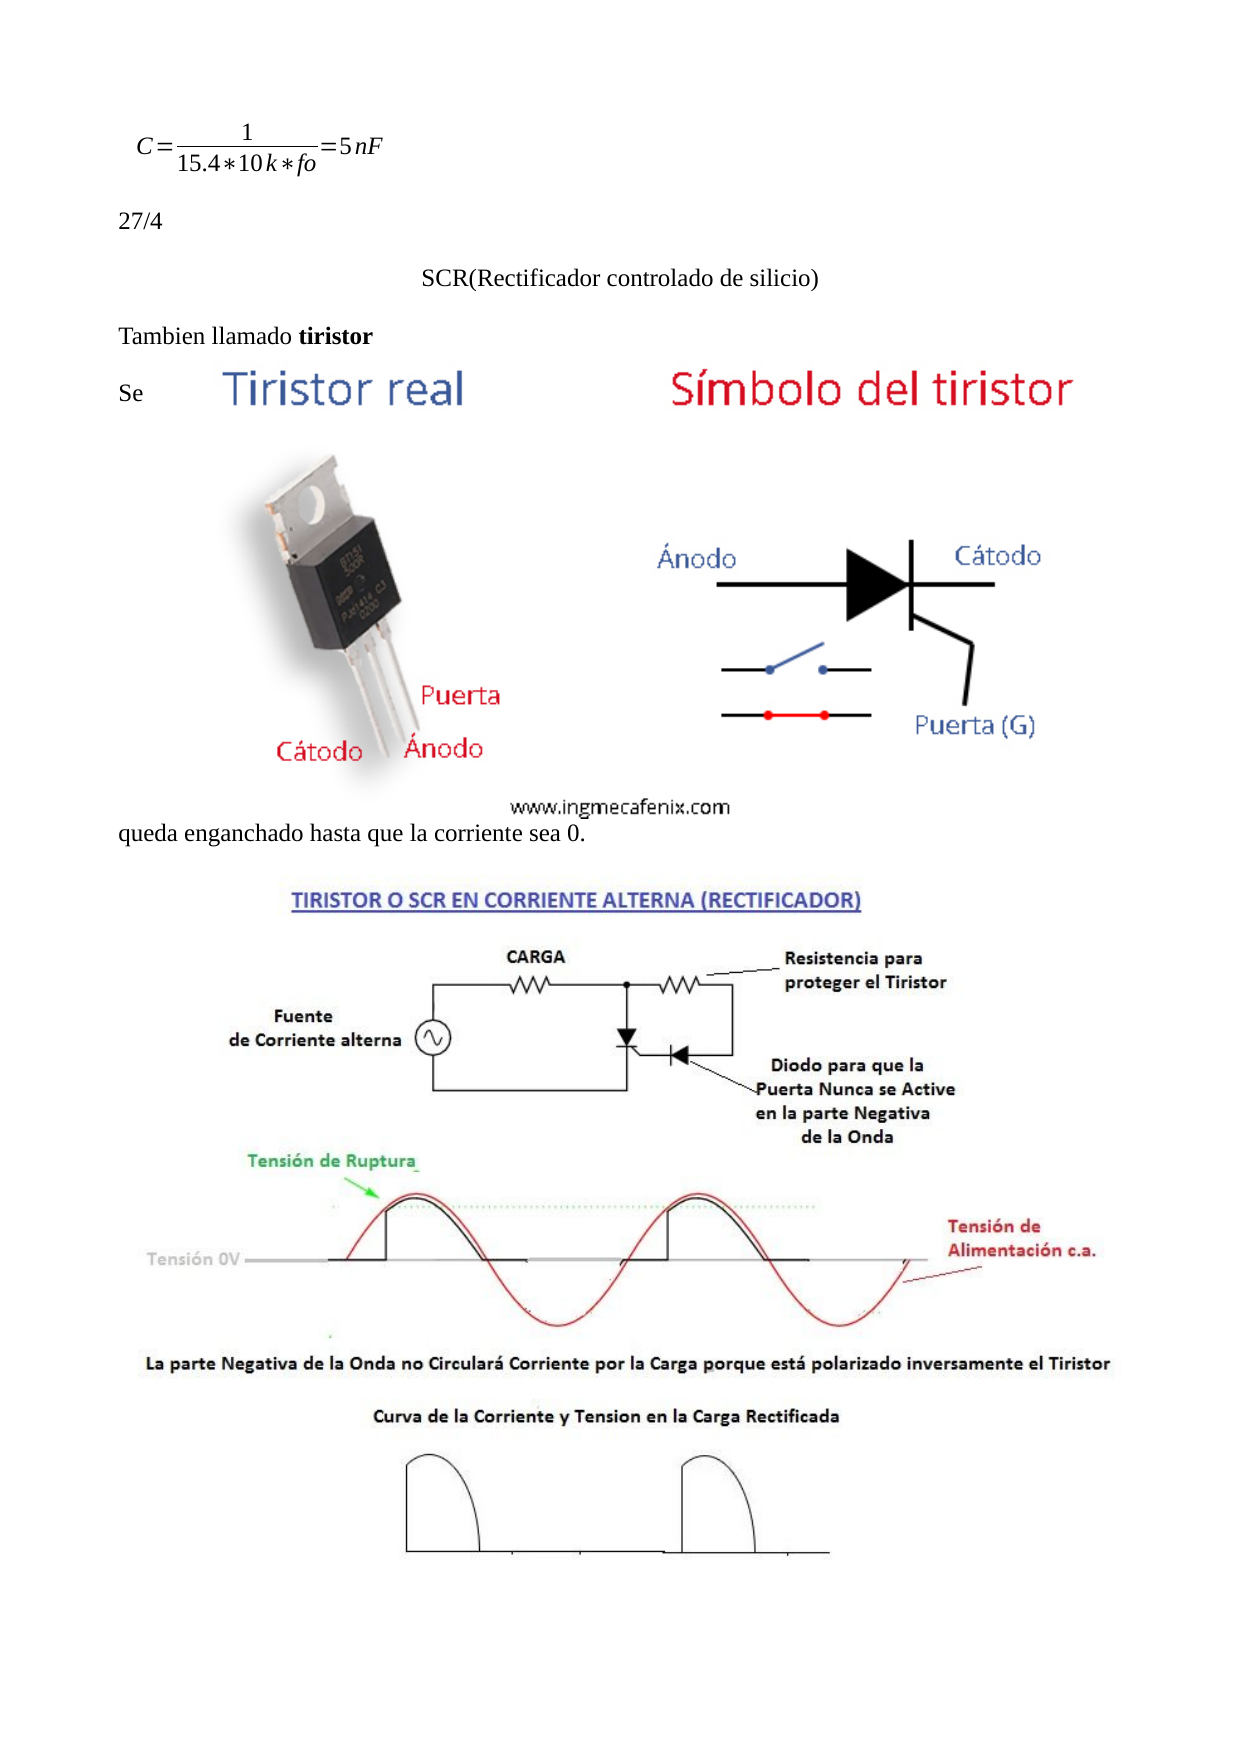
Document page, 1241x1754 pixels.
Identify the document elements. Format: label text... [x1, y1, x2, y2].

text Se queda enganchado hasta que la corriente sea 0. [118, 819, 1122, 847]
text Tambien llamado tiristor [118, 321, 1122, 349]
picture [118, 875, 1123, 1595]
text 27/4 [118, 206, 1122, 234]
text SCR(Rectificador controlado de silicio) [118, 263, 1122, 292]
picture [151, 349, 1089, 819]
